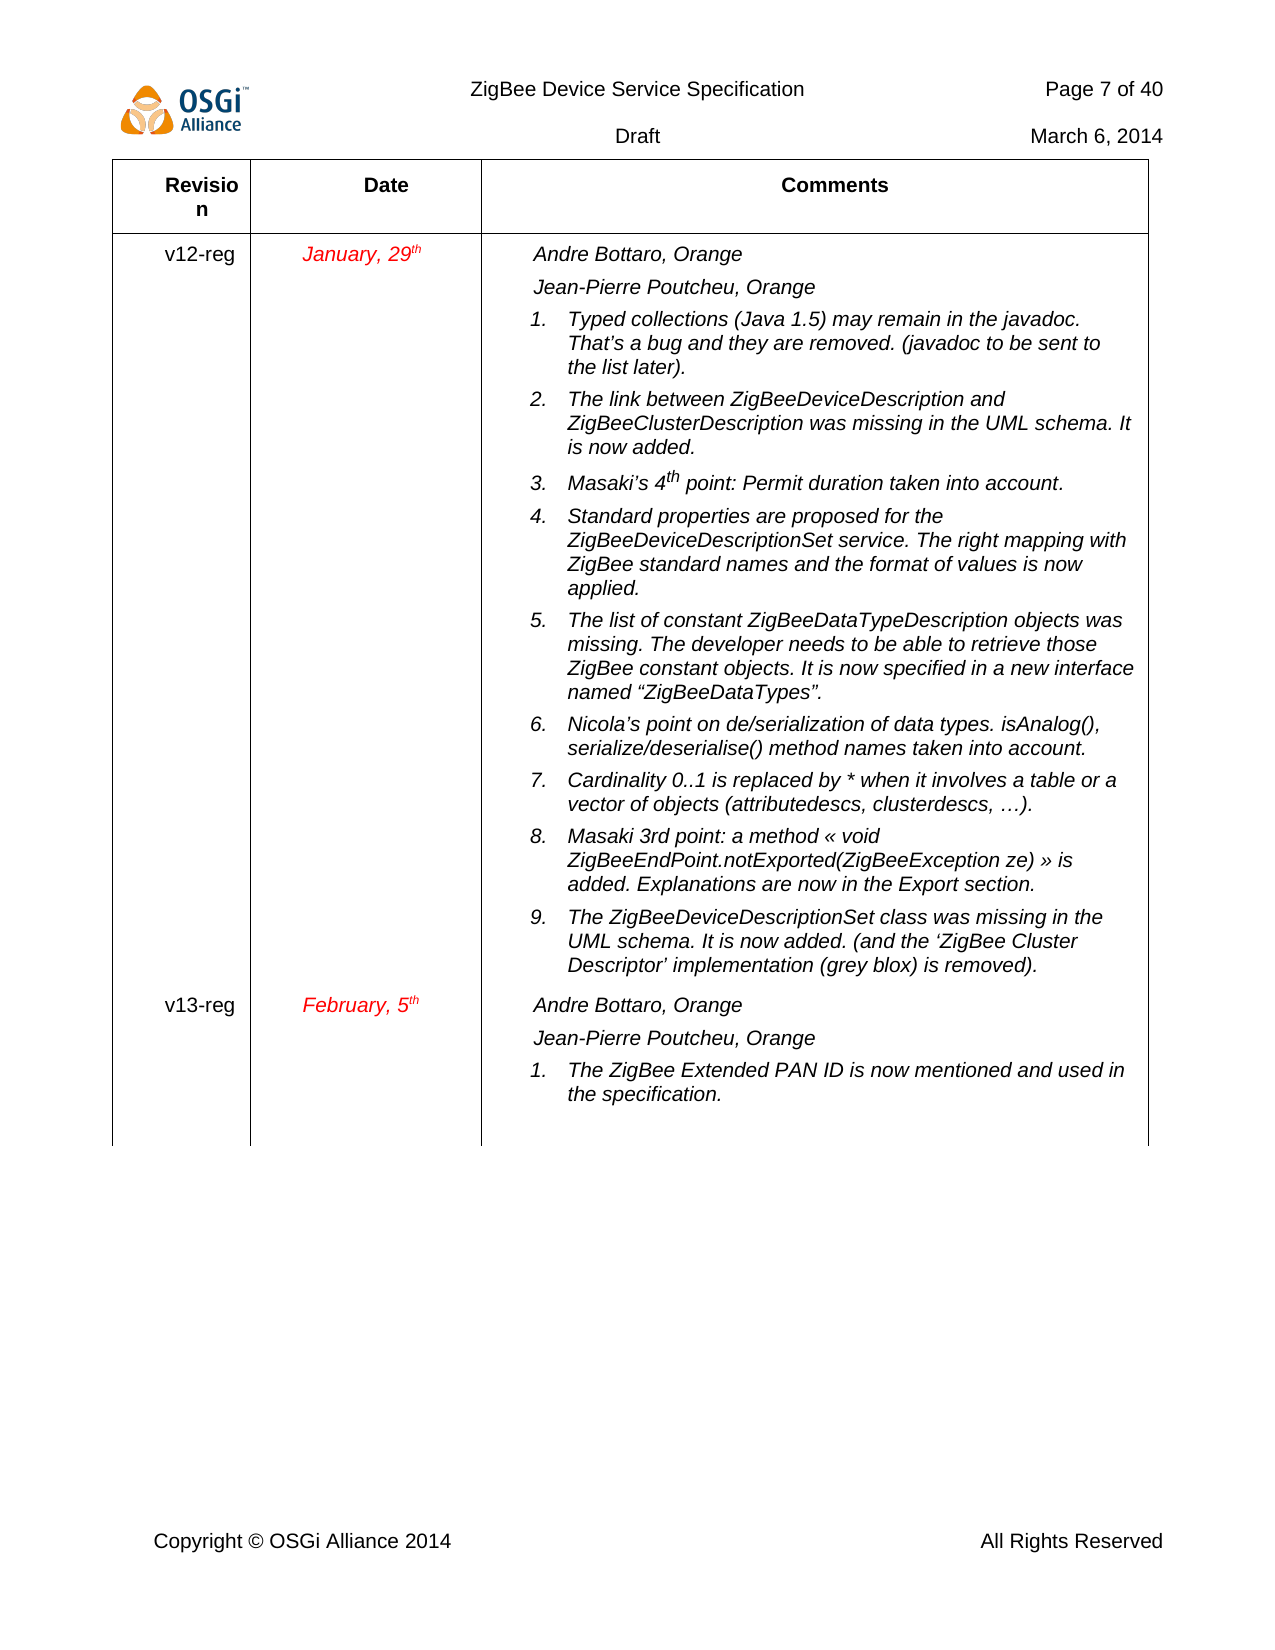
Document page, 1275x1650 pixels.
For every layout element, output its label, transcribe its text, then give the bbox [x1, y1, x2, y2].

table_cell February, 5th [251, 985, 481, 1146]
table_cell Andre Bottaro, Orange Jean-Pierre Poutcheu, Orange The ZigBee Extended PAN ID is now mentioned and used in the specification. [482, 985, 1148, 1146]
table_header Date [251, 160, 481, 233]
table_cell v13-reg [113, 985, 250, 1146]
table_cell v12-reg [113, 234, 250, 985]
picture [113, 78, 257, 142]
table_cell Andre Bottaro, Orange Jean-Pierre Poutcheu, Orange Typed collections (Java 1.5) may remain in the javadoc. That’s a bug and they are removed. (javadoc to be sent to the list later). The link between ZigBeeDeviceDescription and ZigBeeClusterDescription was missing in the UML schema. It is now added. Masaki’s 4th point: Permit duration taken into account. Standard properties are proposed for the ZigBeeDeviceDescriptionSet service. The right mapping with ZigBee standard names and the format of values is now applied. The list of constant ZigBeeDataTypeDescription objects was missing. The developer needs to be able to retrieve those ZigBee constant objects. It is now specified in a new interface named “ZigBeeDataTypes”. Nicola’s point on de/serialization of data types. isAnalog(), serialize/deserialise() method names taken into account. Cardinality 0..1 is replaced by * when it involves a table or a vector of objects (attributedescs, clusterdescs, …). Masaki 3rd point: a method « void ZigBeeEndPoint.notExported(ZigBeeException ze) » is added. Explanations are now in the Export section. The ZigBeeDeviceDescriptionSet class was missing in the UML schema. It is now added. (and the ‘ZigBee Cluster Descriptor’ implementation (grey blox) is removed). [482, 234, 1148, 985]
table_header Comments [482, 160, 1148, 233]
table_cell January, 29th [251, 234, 481, 985]
table_header Revision [113, 160, 250, 233]
